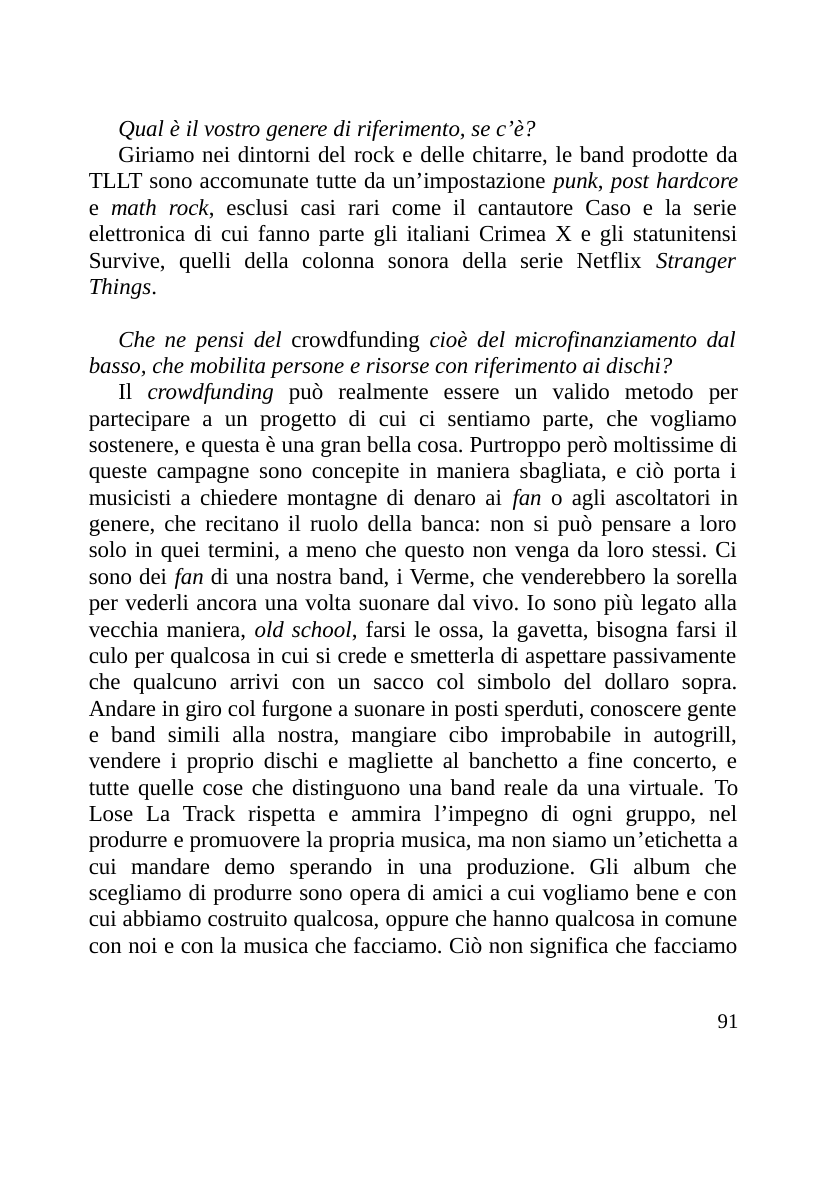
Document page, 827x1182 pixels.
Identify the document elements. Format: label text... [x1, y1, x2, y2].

text Che ne pensi del crowdfunding cioè del microfinanziamento dal basso, che mobilita persone e risorse con riferimento ai dischi? [88, 326, 738, 378]
text Il crowdfunding può realmente essere un valido metodo per partecipare a un progetto di cui ci sentiamo parte, che vogliamo sostenere, e questa è una gran bella cosa. Purtroppo però moltissime di queste campagne sono concepite in maniera sbagliata, e ciò porta i musicisti a chiedere montagne di denaro ai fan o agli ascoltatori in genere, che recitano il ruolo della banca: non si può pensare a loro solo in quei termini, a meno che questo non venga da loro stessi. Ci sono dei fan di una nostra band, i Verme, che venderebbero la sorella per vederli ancora una volta suonare dal vivo. Io sono più legato alla vecchia maniera, old school, farsi le ossa, la gavetta, bisogna farsi il culo per qualcosa in cui si crede e smetterla di aspettare passivamente che qualcuno arrivi con un sacco col simbolo del dollaro sopra. Andare in giro col furgone a suonare in posti sperduti, conoscere gente e band simili alla nostra, mangiare cibo improbabile in autogrill, vendere i proprio dischi e magliette al banchetto a fine concerto, e tutte quelle cose che distinguono una band reale da una virtuale. To Lose La Track rispetta e ammira l’impegno di ogni gruppo, nel produrre e promuovere la propria musica, ma non siamo un’etichetta a cui mandare demo sperando in una produzione. Gli album che scegliamo di produrre sono opera di amici a cui vogliamo bene e con cui abbiamo costruito qualcosa, oppure che hanno qualcosa in comune con noi e con la musica che facciamo. Ciò non significa che facciamo [88, 378, 738, 958]
text Qual è il vostro genere di riferimento, se c’è? [88, 115, 738, 141]
text Giriamo nei dintorni del rock e delle chitarre, le band prodotte da TLLT sono accomunate tutte da un’impostazione punk, post hardcore e math rock, esclusi casi rari come il cantautore Caso e la serie elettronica di cui fanno parte gli italiani Crimea X e gli statunitensi Survive, quelli della colonna sonora della serie Netflix Stranger Things. [88, 141, 738, 299]
